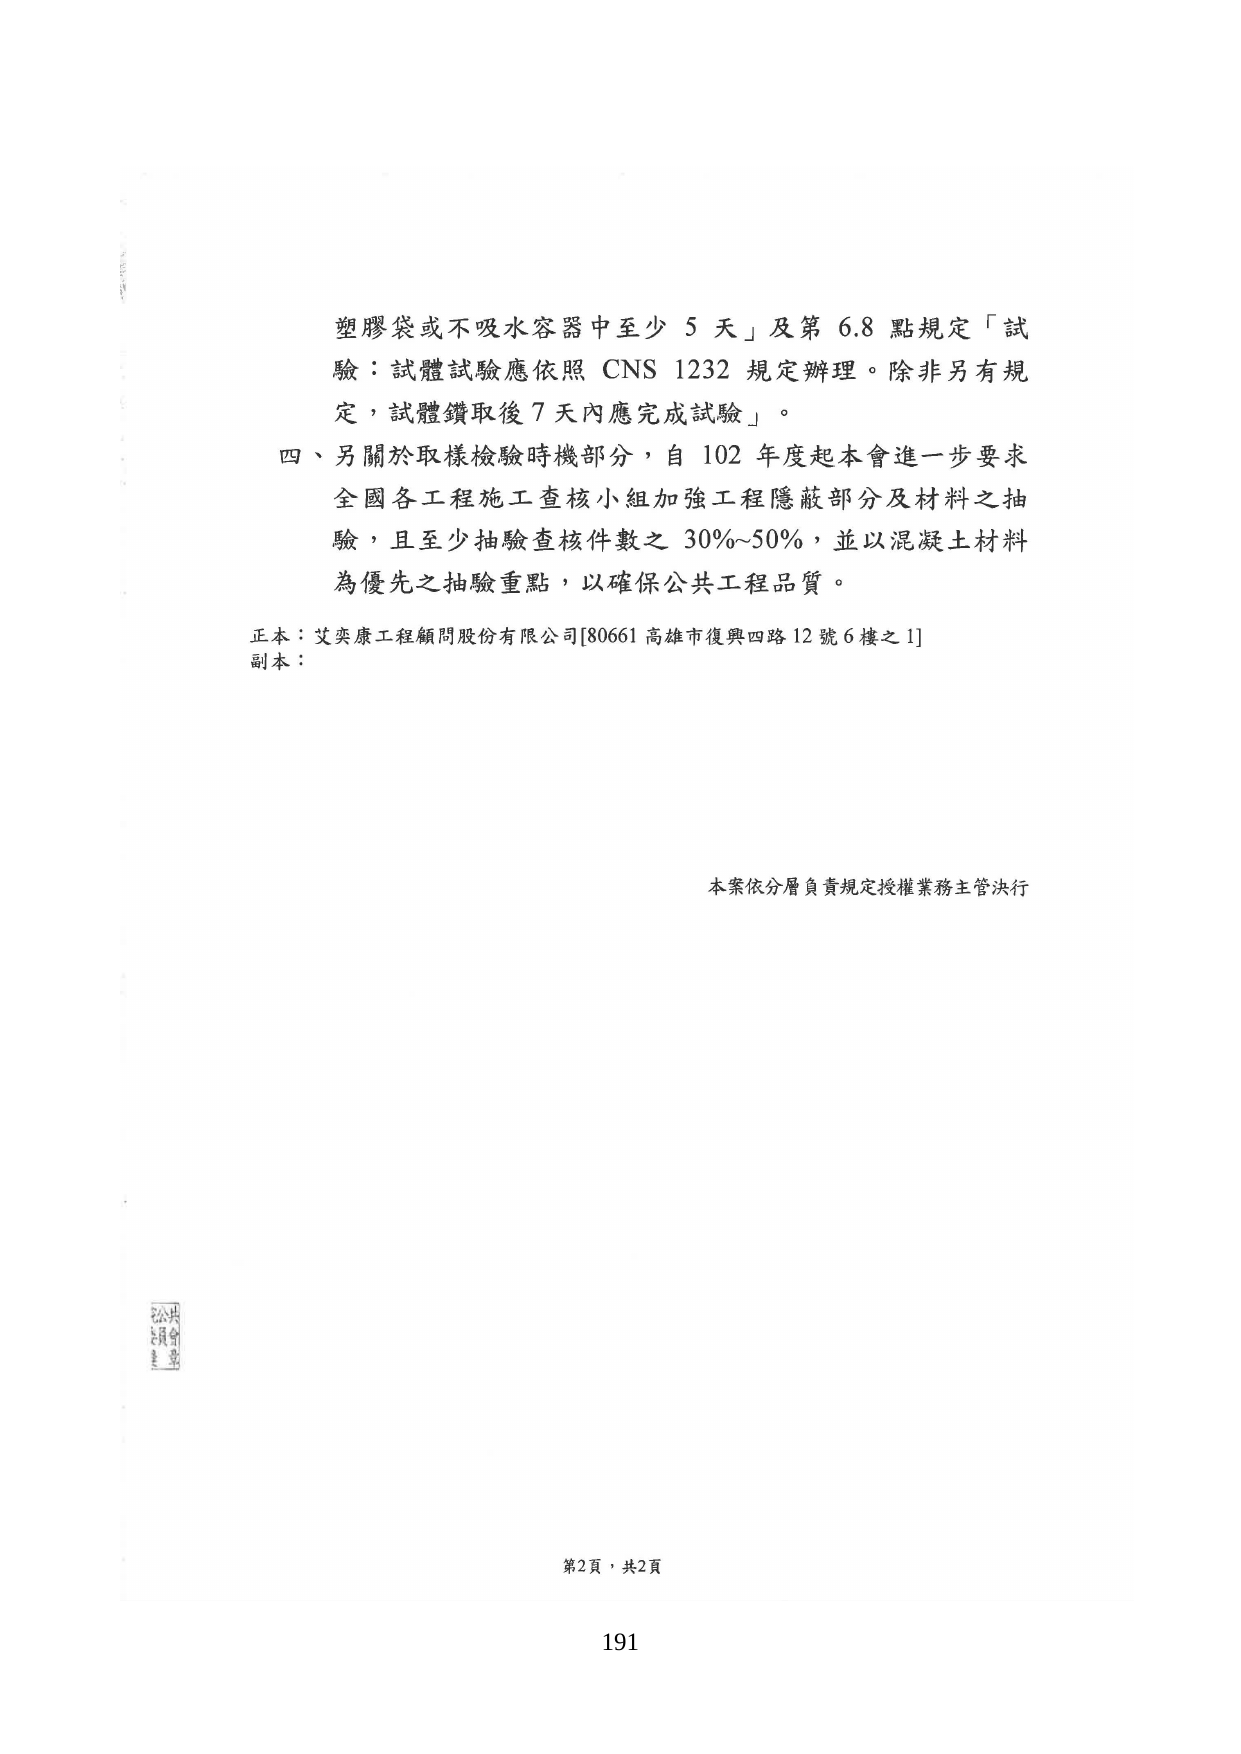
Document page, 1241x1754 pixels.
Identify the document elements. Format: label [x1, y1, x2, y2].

picture [120, 166, 1135, 1601]
